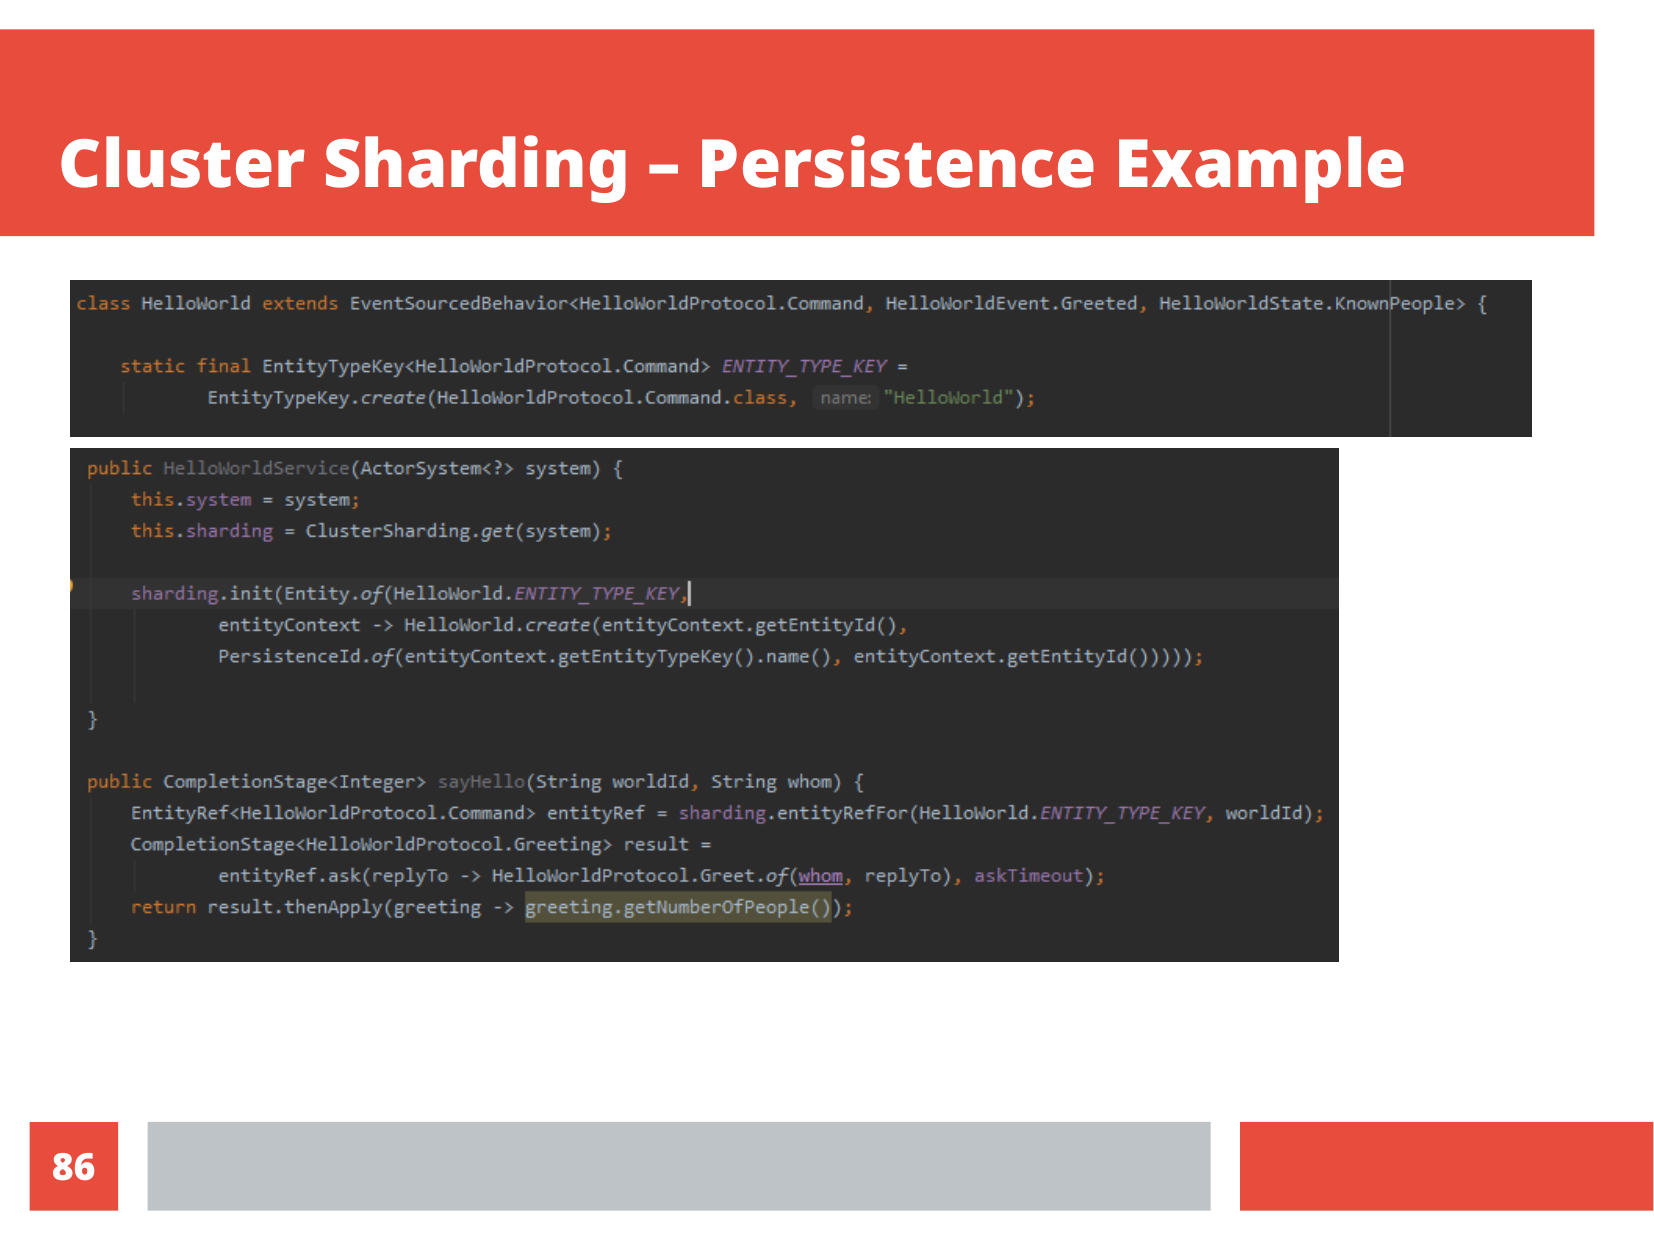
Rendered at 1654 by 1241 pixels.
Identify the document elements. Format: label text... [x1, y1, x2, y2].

title Cluster Sharding – Persistence Example [59, 59, 1595, 207]
picture [70, 280, 1532, 438]
picture [70, 448, 1339, 962]
